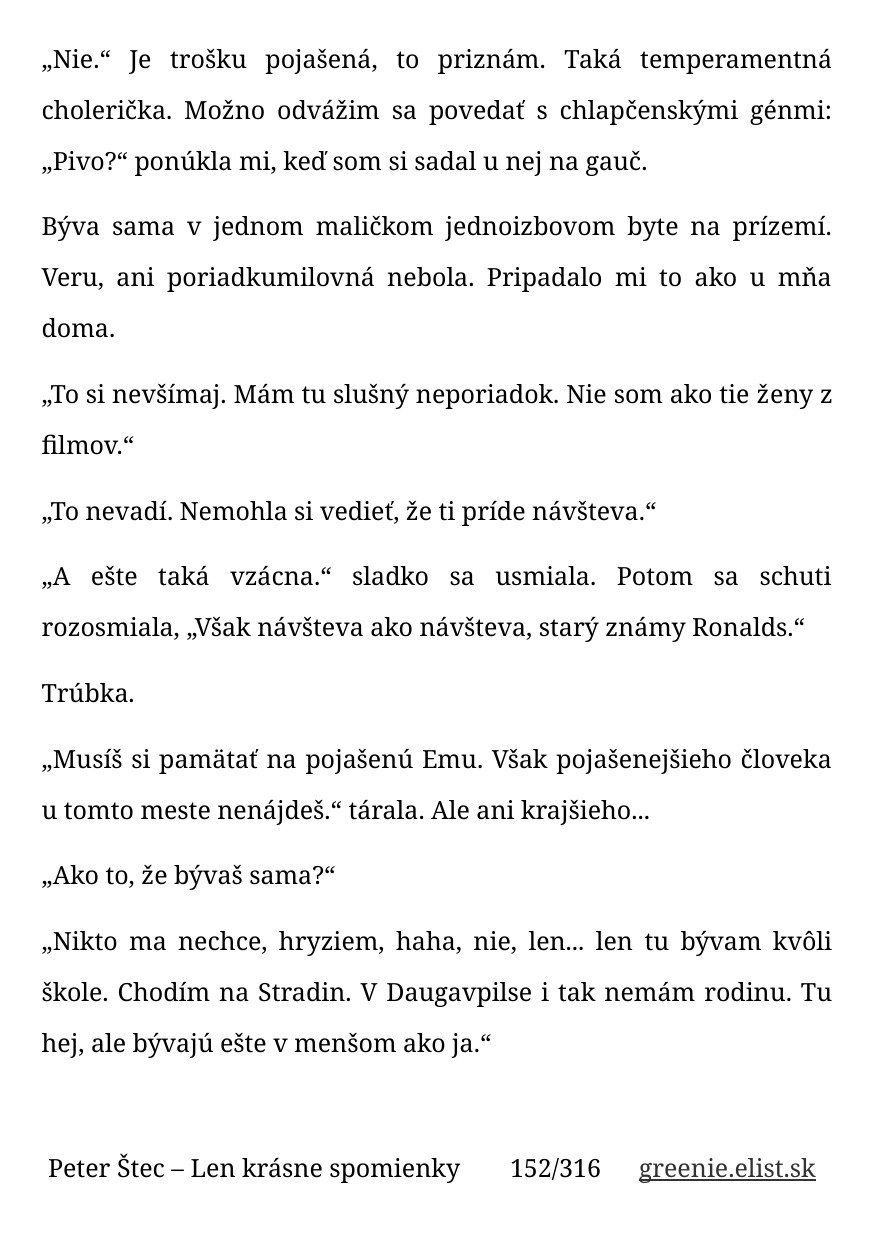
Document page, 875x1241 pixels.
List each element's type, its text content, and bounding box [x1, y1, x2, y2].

text Býva sama v jednom maličkom jednoizbovom byte na prízemí. Veru, ani poriadkumilovná nebola. Pripadalo mi to ako u mňa doma. [41, 209, 833, 345]
text „A ešte taká vzácna.“ sladko sa usmiala. Potom sa schuti rozosmiala, „Však návšteva ako návšteva, starý známy Ronalds.“ [41, 559, 833, 644]
text „Nikto ma nechce, hryziem, haha, nie, len... len tu bývam kvôli škole. Chodím na Stradin. V Daugavpilse i tak nemám rodinu. Tu hej, ale bývajú ešte v menšom ako ja.“ [41, 924, 833, 1060]
text Trúbka. [41, 676, 833, 710]
text „To nevadí. Nemohla si vedieť, že ti príde návšteva.“ [41, 493, 833, 527]
text „Musíš si pamätať na pojašenú Emu. Však pojašenejšieho človeka u tomto meste nenájdeš.“ tárala. Ale ani krajšieho... [41, 741, 833, 826]
text „To si nevšímaj. Mám tu slušný neporiadok. Nie som ako tie ženy z filmov.“ [41, 377, 833, 462]
text „Nie.“ Je trošku pojašená, to priznám. Taká temperamentná cholerička. Možno odvážim sa povedať s chlapčenskými génmi: „Pivo?“ ponúkla mi, keď som si sadal u nej na gauč. [41, 41, 833, 177]
text „Ako to, že bývaš sama?“ [41, 858, 833, 892]
